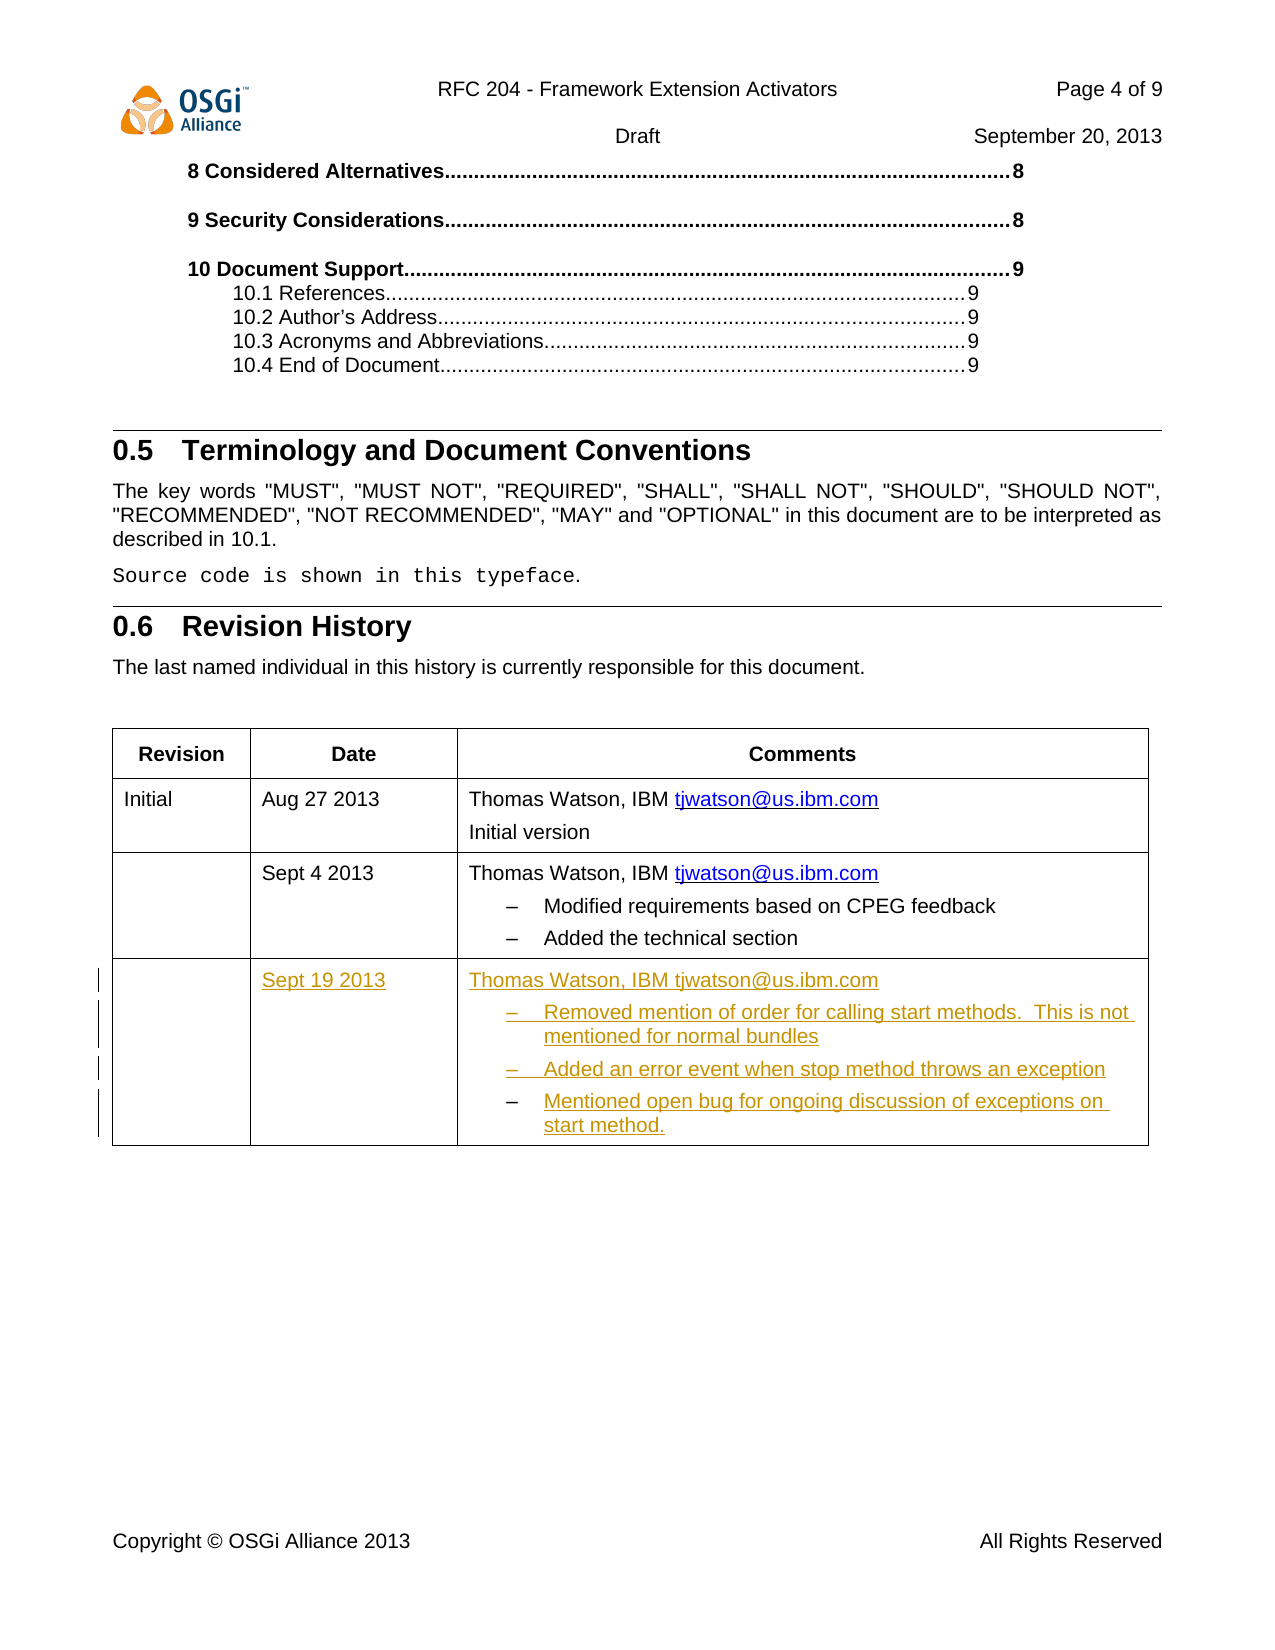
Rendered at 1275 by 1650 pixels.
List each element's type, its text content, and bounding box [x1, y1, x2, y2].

text Source code is shown in this typeface. [112, 563, 1162, 589]
text 10.3 Acronyms and Abbreviations 9 [232, 329, 1162, 353]
subtitle Terminology and Document Conventions [112, 431, 1162, 466]
picture [113, 78, 257, 142]
table_cell Initial [113, 779, 250, 852]
text The last named individual in this history is currently responsible for this document. [112, 655, 1162, 679]
table_cell Aug 27 2013 [251, 779, 457, 852]
text 10 Document Support 9 [187, 257, 1162, 281]
text 10.4 End of Document 9 [232, 353, 1162, 377]
table_cell Thomas Watson, IBM tjwatson@us.ibm.com Modified requirements based on CPEG feedback Added the technical section [458, 853, 1148, 958]
table_cell [113, 959, 250, 1145]
table_header Revision [113, 729, 250, 778]
table_cell Thomas Watson, IBM tjwatson@us.ibm.com Initial version [458, 779, 1148, 852]
text The key words "MUST", "MUST NOT", "REQUIRED", "SHALL", "SHALL NOT", "SHOULD", "SHOULD NOT", "RECOMMENDED", "NOT RECOMMENDED", "MAY" and "OPTIONAL" in this document are to be interpreted as described in 10.1. [112, 479, 1162, 551]
text 8 Considered Alternatives 8 [187, 159, 1162, 183]
table_cell [113, 853, 250, 958]
table_cell Sept 19 2013 [251, 959, 457, 1145]
subtitle Revision History [112, 607, 1162, 642]
text 9 Security Considerations 8 [187, 208, 1162, 232]
table_header Comments [458, 729, 1148, 778]
table_cell Sept 4 2013 [251, 853, 457, 958]
text 10.1 References 9 [232, 281, 1162, 305]
table_cell Thomas Watson, IBM tjwatson@us.ibm.com Removed mention of order for calling start methods. This is not mentioned for normal bundles Added an error event when stop method throws an exception Mentioned open bug for ongoing discussion of exceptions on start method. [458, 959, 1148, 1145]
table_header Date [251, 729, 457, 778]
text 10.2 Author’s Address 9 [232, 305, 1162, 329]
